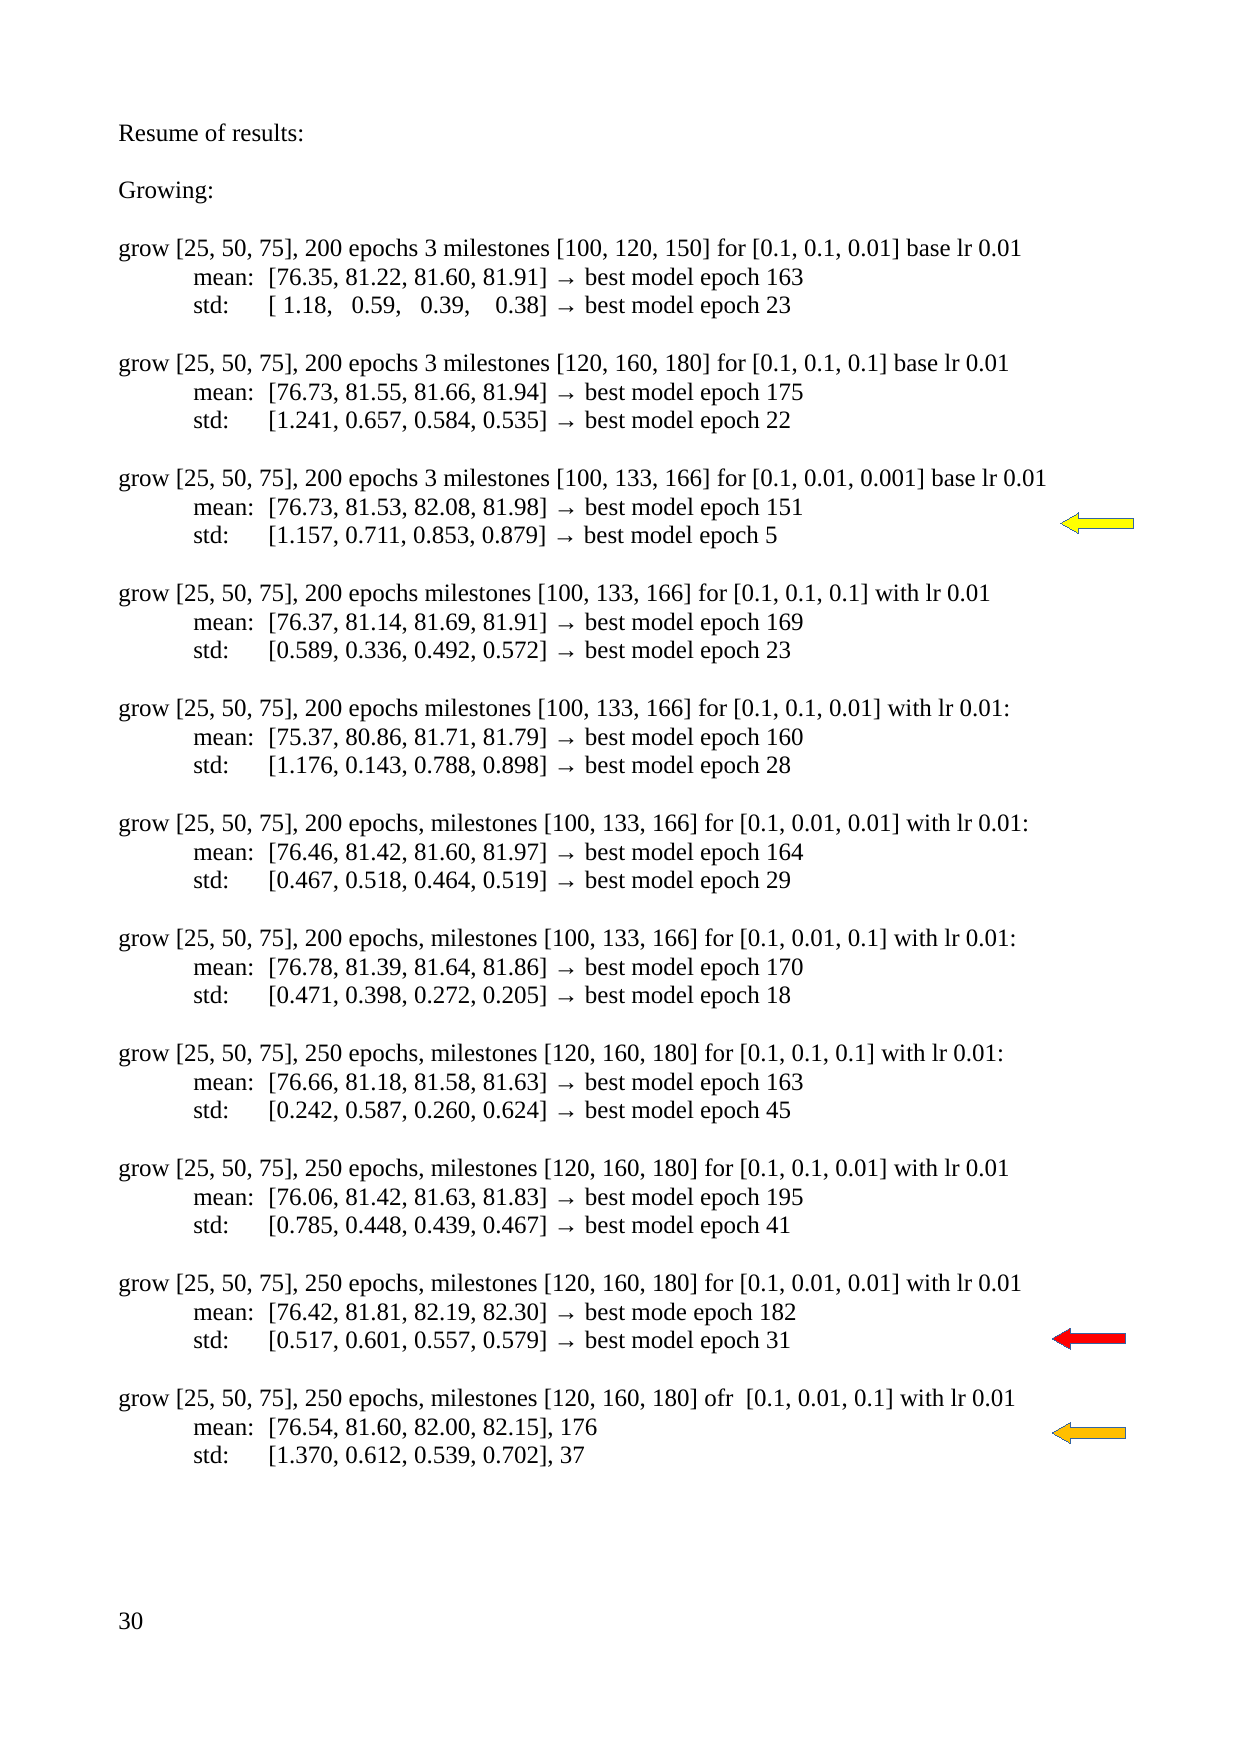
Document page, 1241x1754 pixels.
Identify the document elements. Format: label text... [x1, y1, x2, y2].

text grow [25, 50, 75], 200 epochs milestones [100, 133, 166] for [0.1, 0.1, 0.1] with lr 0.01 [118, 578, 1122, 607]
text Resume of results: [118, 118, 1122, 147]
text mean: [76.06, 81.42, 81.63, 81.83] → best model epoch 195 [118, 1182, 1122, 1211]
text mean: [76.35, 81.22, 81.60, 81.91] → best model epoch 163 [118, 262, 1122, 291]
text mean: [76.78, 81.39, 81.64, 81.86] → best model epoch 170 [118, 952, 1122, 981]
text std: [0.242, 0.587, 0.260, 0.624] → best model epoch 45 [118, 1096, 1122, 1124]
text mean: [76.73, 81.55, 81.66, 81.94] → best model epoch 175 [118, 377, 1122, 406]
text grow [25, 50, 75], 250 epochs, milestones [120, 160, 180] for [0.1, 0.1, 0.01] with lr 0.01 [118, 1153, 1122, 1182]
text grow [25, 50, 75], 250 epochs, milestones [120, 160, 180] ofr [0.1, 0.01, 0.1] with lr 0.01 [118, 1383, 1122, 1412]
text std: [0.471, 0.398, 0.272, 0.205] → best model epoch 18 [118, 981, 1122, 1009]
text grow [25, 50, 75], 200 epochs, milestones [100, 133, 166] for [0.1, 0.01, 0.01] with lr 0.01: [118, 808, 1122, 837]
text std: [0.589, 0.336, 0.492, 0.572] → best model epoch 23 [118, 636, 1122, 664]
text grow [25, 50, 75], 200 epochs 3 milestones [100, 133, 166] for [0.1, 0.01, 0.001] base lr 0.01 [118, 463, 1122, 492]
text std: [0.467, 0.518, 0.464, 0.519] → best model epoch 29 [118, 866, 1122, 894]
text grow [25, 50, 75], 200 epochs 3 milestones [100, 120, 150] for [0.1, 0.1, 0.01] base lr 0.01 [118, 233, 1122, 262]
text mean: [76.54, 81.60, 82.00, 82.15], 176 [118, 1412, 1122, 1441]
text mean: [75.37, 80.86, 81.71, 81.79] → best model epoch 160 [118, 722, 1122, 751]
text Growing: [118, 176, 1122, 204]
text std: [1.370, 0.612, 0.539, 0.702], 37 [118, 1441, 1122, 1469]
text mean: [76.66, 81.18, 81.58, 81.63] → best model epoch 163 [118, 1067, 1122, 1096]
text grow [25, 50, 75], 200 epochs milestones [100, 133, 166] for [0.1, 0.1, 0.01] with lr 0.01: [118, 693, 1122, 722]
text mean: [76.73, 81.53, 82.08, 81.98] → best model epoch 151 [118, 492, 1122, 521]
text std: [1.157, 0.711, 0.853, 0.879] → best model epoch 5 [118, 521, 1122, 549]
text std: [0.785, 0.448, 0.439, 0.467] → best model epoch 41 [118, 1211, 1122, 1239]
text std: [1.176, 0.143, 0.788, 0.898] → best model epoch 28 [118, 751, 1122, 779]
text grow [25, 50, 75], 250 epochs, milestones [120, 160, 180] for [0.1, 0.01, 0.01] with lr 0.01 [118, 1268, 1122, 1297]
text mean: [76.42, 81.81, 82.19, 82.30] → best mode epoch 182 [118, 1297, 1122, 1326]
text std: [0.517, 0.601, 0.557, 0.579] → best model epoch 31 [118, 1326, 1122, 1354]
text grow [25, 50, 75], 200 epochs 3 milestones [120, 160, 180] for [0.1, 0.1, 0.1] base lr 0.01 [118, 348, 1122, 377]
text mean: [76.46, 81.42, 81.60, 81.97] → best model epoch 164 [118, 837, 1122, 866]
text std: [1.241, 0.657, 0.584, 0.535] → best model epoch 22 [118, 406, 1122, 434]
text grow [25, 50, 75], 200 epochs, milestones [100, 133, 166] for [0.1, 0.01, 0.1] with lr 0.01: [118, 923, 1122, 952]
text grow [25, 50, 75], 250 epochs, milestones [120, 160, 180] for [0.1, 0.1, 0.1] with lr 0.01: [118, 1038, 1122, 1067]
text mean: [76.37, 81.14, 81.69, 81.91] → best model epoch 169 [118, 607, 1122, 636]
text std: [ 1.18, 0.59, 0.39, 0.38] → best model epoch 23 [118, 291, 1122, 319]
